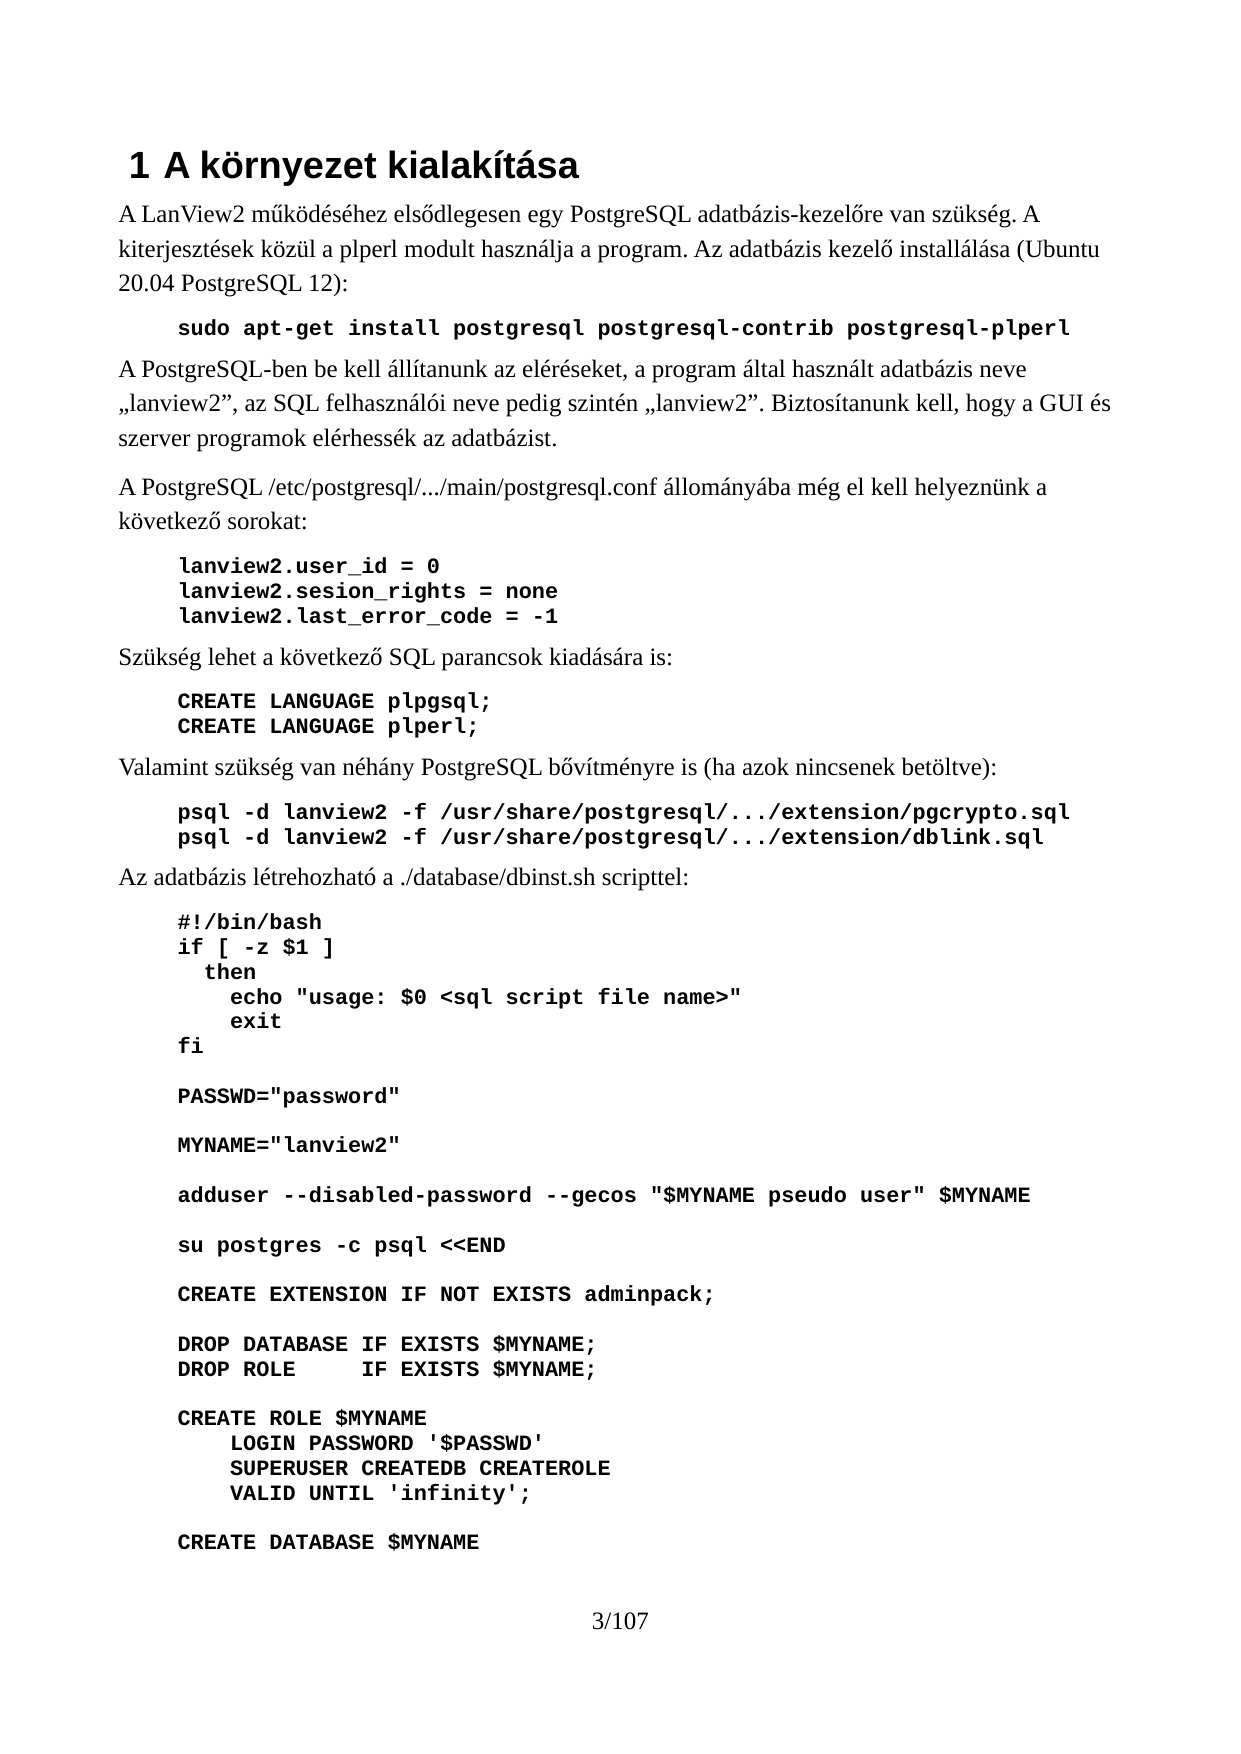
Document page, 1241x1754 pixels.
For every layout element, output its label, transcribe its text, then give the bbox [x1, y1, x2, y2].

text Valamint szükség van néhány PostgreSQL bővítményre is (ha azok nincsenek betöltve): [118, 752, 1122, 781]
text lanview2.user_id = 0 lanview2.sesion_rights = none lanview2.last_error_code = -1 [177, 555, 1122, 630]
text Szükség lehet a következő SQL parancsok kiadására is: [118, 642, 1122, 670]
text Az adatbázis létrehozható a ./database/dbinst.sh scripttel: [118, 862, 1122, 891]
text A LanView2 működéséhez elsődlegesen egy PostgreSQL adatbázis-kezelőre van szükség. A kiterjesztések közül a plperl modult használja a program. Az adatbázis kezelő installálása (Ubuntu 20.04 PostgreSQL 12): [118, 199, 1122, 297]
text A PostgreSQL /etc/postgresql/.../main/postgresql.conf állományába még el kell helyeznünk a következő sorokat: [118, 472, 1122, 535]
text CREATE LANGUAGE plpgsql; CREATE LANGUAGE plperl; [177, 691, 1122, 740]
text #!/bin/bash if [ -z $1 ] then echo "usage: $0 <sql script file name>" exit fi PASSWD="password" MYNAME="lanview2" adduser --disabled-password --gecos "$MYNAME pseudo user" $MYNAME su postgres -c psql <<END CREATE EXTENSION IF NOT EXISTS adminpack; DROP DATABASE IF EXISTS $MYNAME; DROP ROLE IF EXISTS $MYNAME; CREATE ROLE $MYNAME LOGIN PASSWORD '$PASSWD' SUPERUSER CREATEDB CREATEROLE VALID UNTIL 'infinity'; CREATE DATABASE $MYNAME [177, 911, 1122, 1556]
subtitle A környezet kialakítása [118, 143, 1122, 187]
text psql -d lanview2 -f /usr/share/postgresql/.../extension/pgcrypto.sql psql -d lanview2 -f /usr/share/postgresql/.../extension/dblink.sql [177, 801, 1122, 851]
text A PostgreSQL-ben be kell állítanunk az eléréseket, a program által használt adatbázis neve „lanview2”, az SQL felhasználói neve pedig szintén „lanview2”. Biztosítanunk kell, hogy a GUI és szerver programok elérhessék az adatbázist. [118, 354, 1122, 452]
text sudo apt-get install postgresql postgresql-contrib postgresql-plperl [177, 317, 1122, 342]
